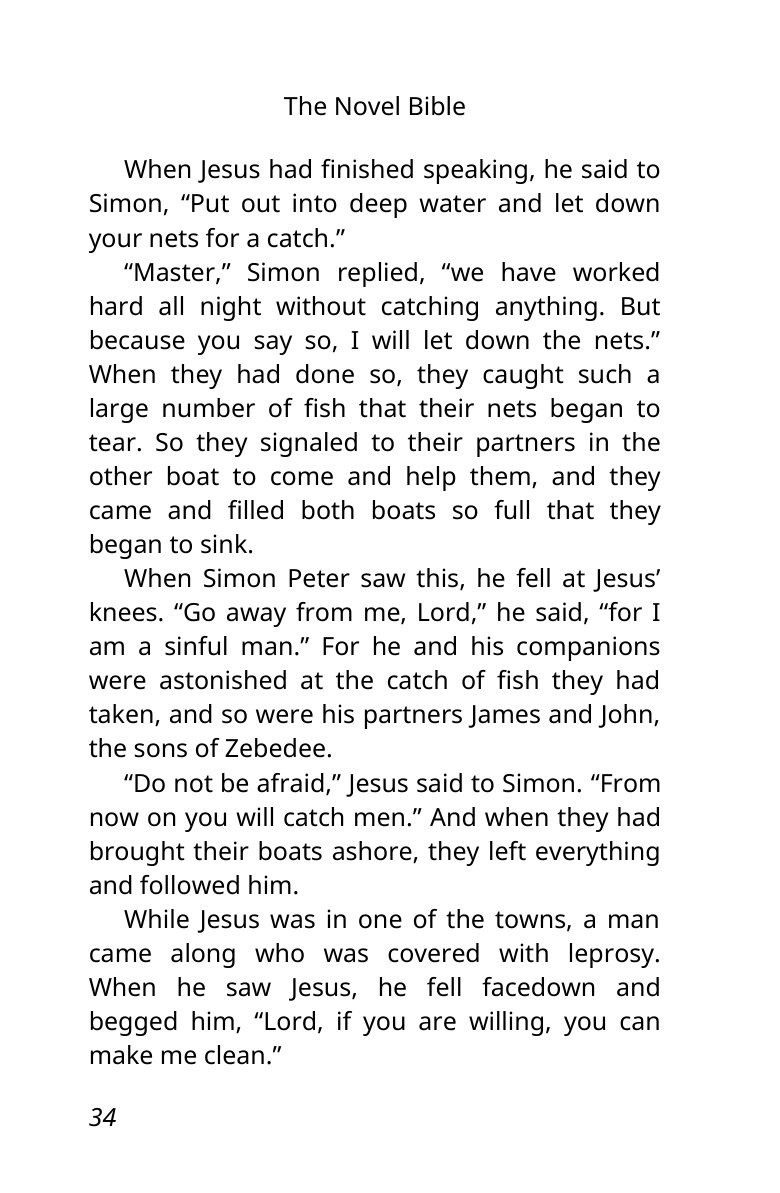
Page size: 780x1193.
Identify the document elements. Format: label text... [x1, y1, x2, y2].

text When Jesus had finished speaking, he said to Simon, “Put out into deep water and let down your nets for a catch.” [88, 152, 661, 254]
text “Master,” Simon replied, “we have worked hard all night without catching anything. But because you say so, I will let down the nets.” When they had done so, they caught such a large number of fish that their nets began to tear. So they signaled to their partners in the other boat to come and help them, and they came and filled both boats so full that they began to sink. [88, 254, 661, 561]
text While Jesus was in one of the towns, a man came along who was covered with leprosy. When he saw Jesus, he fell facedown and begged him, “Lord, if you are willing, you can make me clean.” [88, 901, 661, 1072]
text When Simon Peter saw this, he fell at Jesus’ knees. “Go away from me, Lord,” he said, “for I am a sinful man.” For he and his companions were astonished at the catch of fish they had taken, and so were his partners James and John, the sons of Zebedee. [88, 561, 661, 765]
text “Do not be afraid,” Jesus said to Simon. “From now on you will catch men.” And when they had brought their boats ashore, they left everything and followed him. [88, 765, 661, 901]
